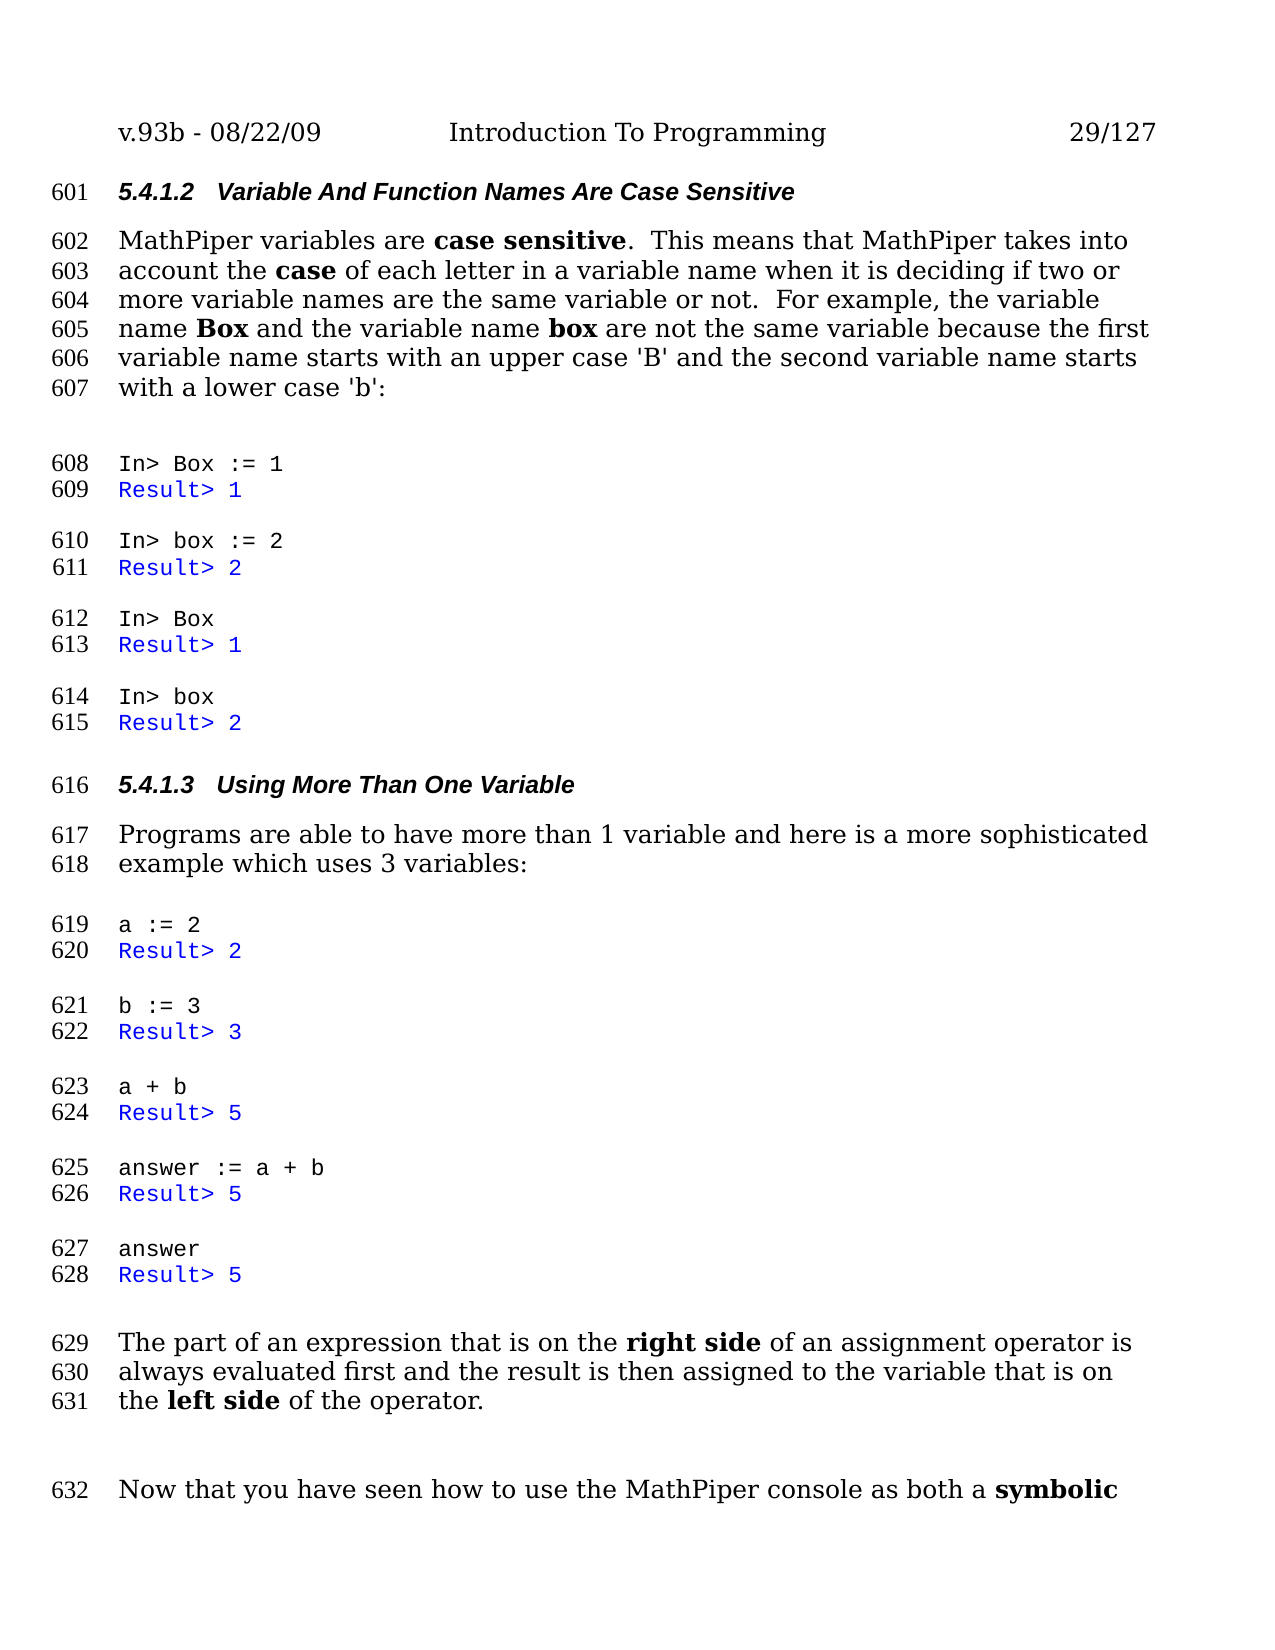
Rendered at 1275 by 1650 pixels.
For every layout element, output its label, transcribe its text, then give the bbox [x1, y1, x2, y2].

text Result> 5 [118, 1263, 1157, 1289]
text Result> 1 [118, 478, 1157, 504]
text In> Box := 1 [118, 452, 1157, 478]
text Result> 2 [118, 711, 1157, 737]
subtitle Variable And Function Names Are Case Sensitive [118, 177, 1157, 205]
text a + b [118, 1076, 1157, 1101]
text In> box [118, 686, 1157, 711]
text Result> 2 [118, 556, 1157, 582]
text b := 3 [118, 994, 1157, 1020]
subtitle Using More Than One Variable [118, 770, 1157, 799]
text Result> 1 [118, 634, 1157, 659]
text Result> 5 [118, 1182, 1157, 1208]
text In> box := 2 [118, 530, 1157, 556]
text answer [118, 1238, 1157, 1263]
text Programs are able to have more than 1 variable and here is a more sophisticated example which uses 3 variables: [118, 820, 1157, 878]
text Result> 5 [118, 1101, 1157, 1127]
text a := 2 [118, 913, 1157, 939]
text Result> 3 [118, 1020, 1157, 1046]
text Result> 2 [118, 939, 1157, 965]
text MathPiper variables are case sensitive. This means that MathPiper takes into account the case of each letter in a variable name when it is deciding if two or more variable names are the same variable or not. For example, the variable name Box and the variable name box are not the same variable because the first variable name starts with an upper case 'B' and the second variable name starts with a lower case 'b': [118, 226, 1157, 402]
text The part of an expression that is on the right side of an assignment operator is always evaluated first and the result is then assigned to the variable that is on the left side of the operator. [118, 1328, 1157, 1416]
text Now that you have seen how to use the MathPiper console as both a symbolic [118, 1475, 1157, 1504]
text In> Box [118, 608, 1157, 634]
text answer := a + b [118, 1157, 1157, 1182]
